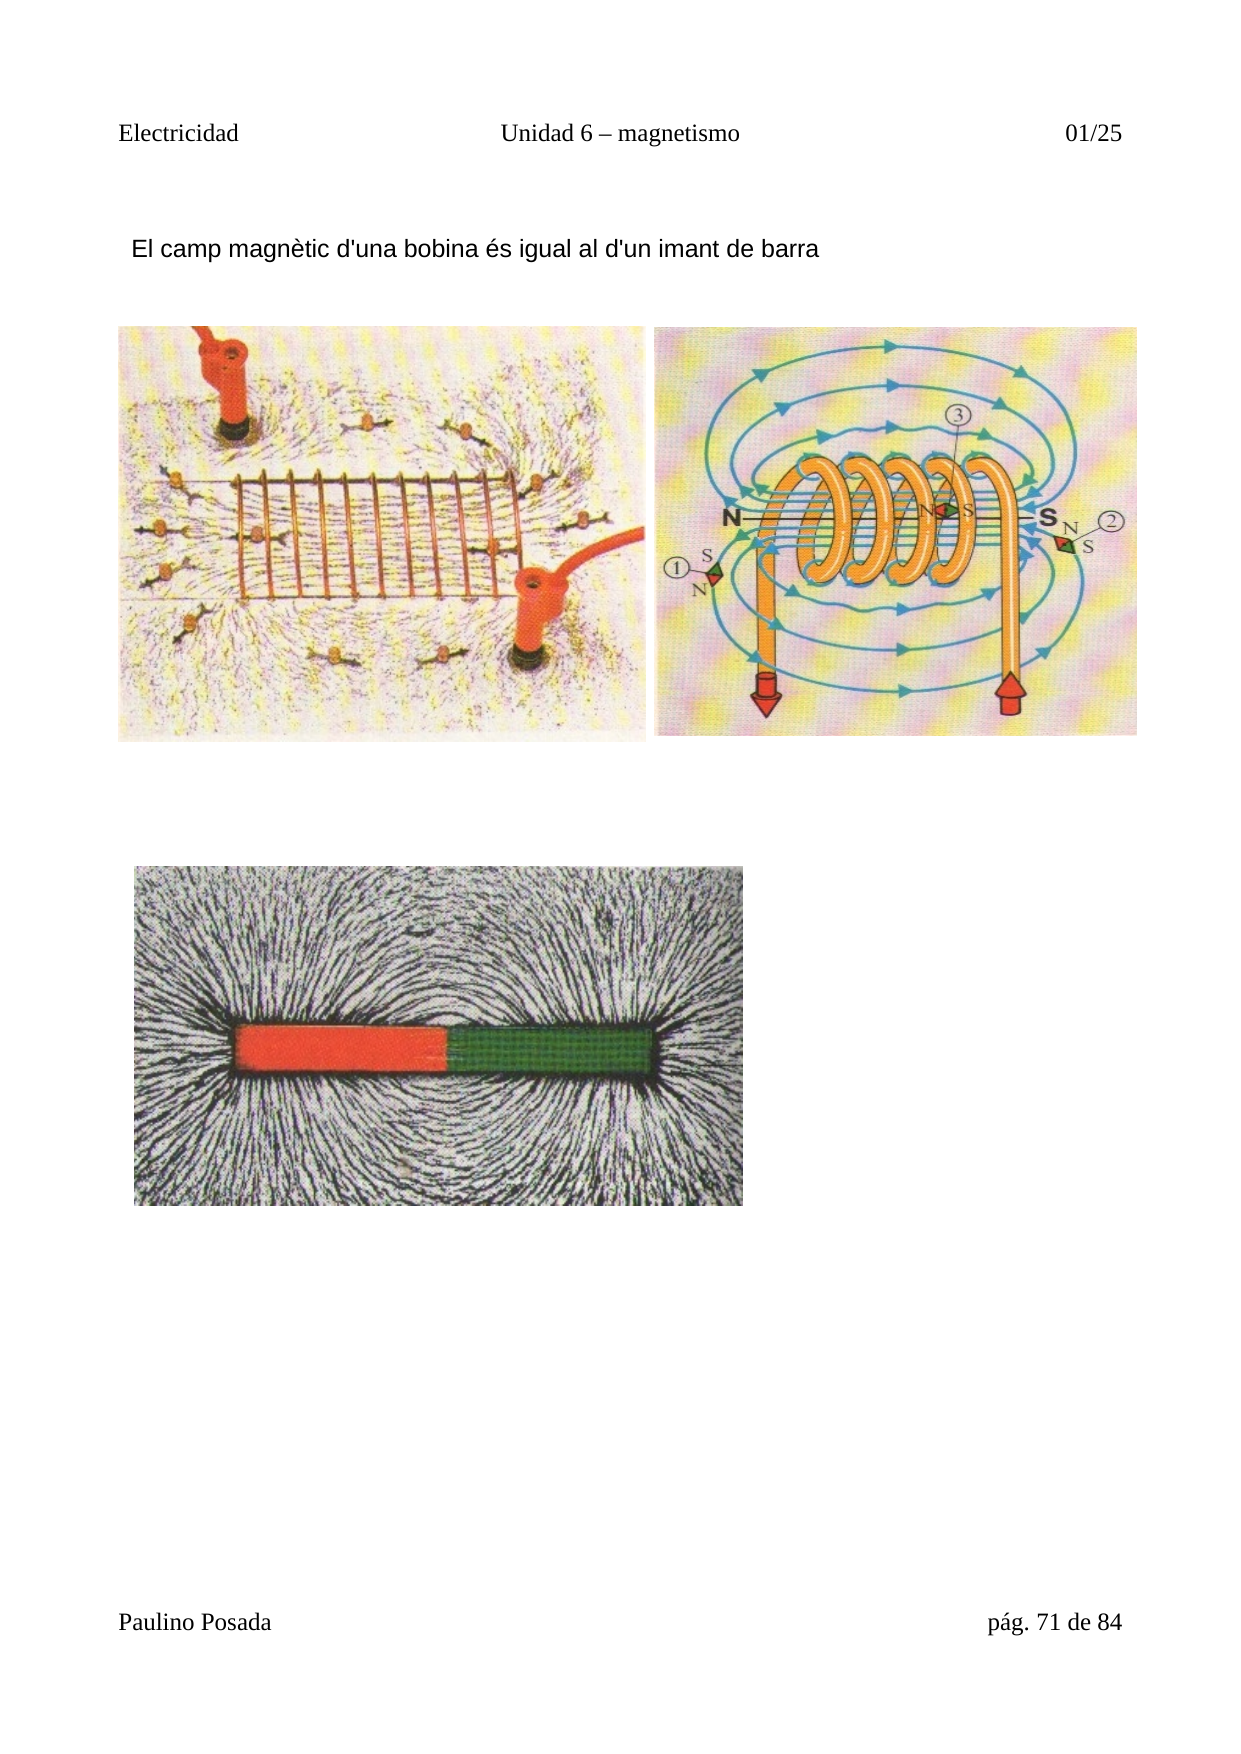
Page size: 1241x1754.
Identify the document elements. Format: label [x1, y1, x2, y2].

picture [134, 866, 743, 1206]
picture [654, 327, 1137, 736]
picture [118, 326, 646, 742]
